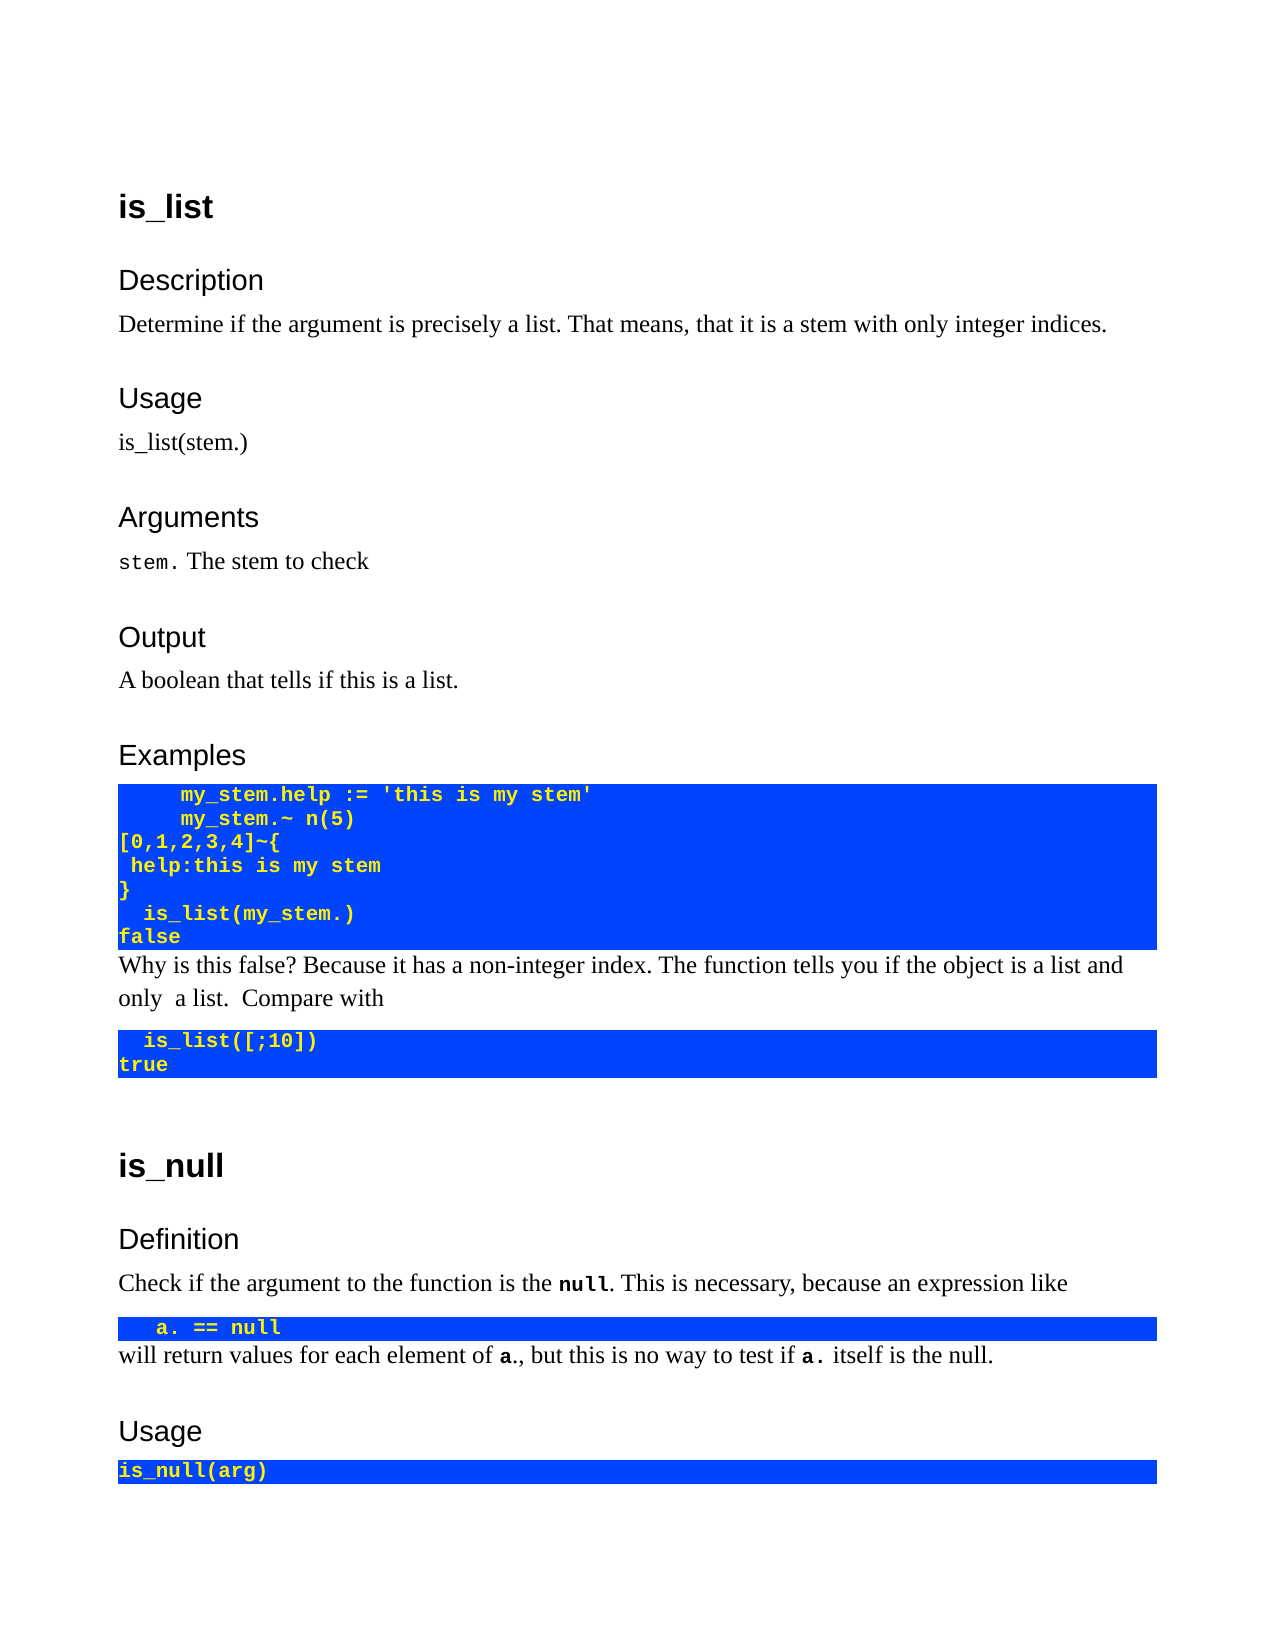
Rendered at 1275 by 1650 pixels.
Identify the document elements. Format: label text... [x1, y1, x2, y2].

text my_stem.help := 'this is my stem' [118, 784, 1157, 808]
text true [118, 1054, 1157, 1078]
subtitle Description [118, 263, 1157, 296]
text stem. The stem to check [118, 546, 1157, 576]
text A boolean that tells if this is a list. [118, 666, 1157, 694]
subtitle is_null [118, 1146, 1157, 1185]
text Determine if the argument is precisely a list. That means, that it is a stem with only integer indices. [118, 309, 1157, 337]
text [0,1,2,3,4]~{ [118, 832, 1157, 855]
text is_list([;10]) [118, 1030, 1157, 1054]
text false [118, 926, 1157, 950]
subtitle Definition [118, 1222, 1157, 1256]
text will return values for each element of a., but this is no way to test if a. itself is the null. [118, 1341, 1157, 1370]
subtitle Usage [118, 1414, 1157, 1448]
text is_list(stem.) [118, 427, 1157, 456]
text help:this is my stem [118, 855, 1157, 879]
text Why is this false? Because it has a non-integer index. The function tells you if the object is a list and only a list. Compare with [118, 950, 1157, 1012]
text Check if the argument to the function is the null. This is necessary, because an expression like [118, 1268, 1157, 1298]
text a. == null [118, 1317, 1157, 1341]
text } [118, 879, 1157, 902]
subtitle Arguments [118, 500, 1157, 533]
text is_list(my_stem.) [118, 902, 1157, 926]
text my_stem.~ n(5) [118, 808, 1157, 832]
subtitle is_list [118, 187, 1157, 225]
subtitle Examples [118, 738, 1157, 772]
text is_null(arg) [118, 1460, 1157, 1484]
subtitle Output [118, 619, 1157, 653]
subtitle Usage [118, 381, 1157, 415]
